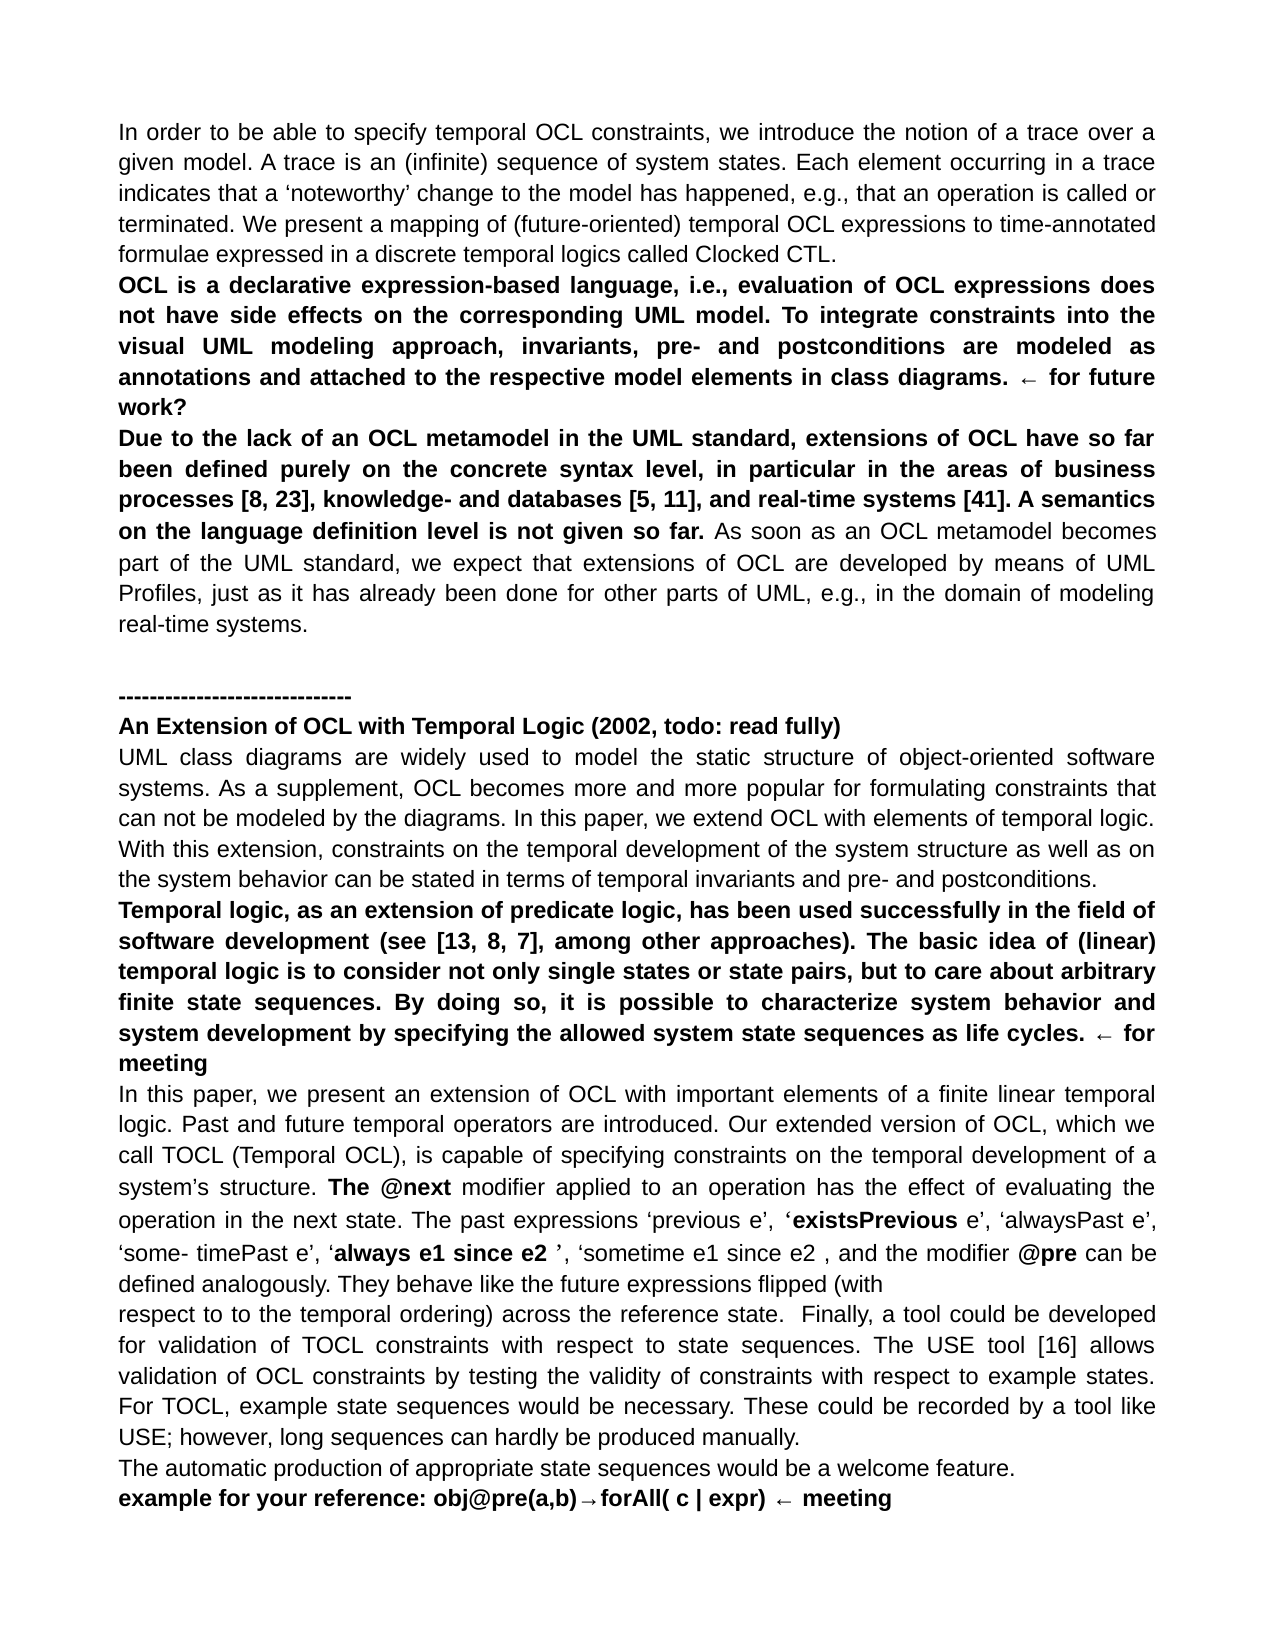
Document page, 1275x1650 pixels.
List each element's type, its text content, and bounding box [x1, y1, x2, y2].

text ------------------------------ [118, 682, 1157, 709]
text The automatic production of appropriate state sequences would be a welcome feature. [118, 1454, 1157, 1481]
text Temporal logic, as an extension of predicate logic, has been used successfully in the field of software development (see [13, 8, 7], among other approaches). The basic idea of (linear) temporal logic is to consider not only single states or state pairs, but to care about arbitrary finite state sequences. By doing so, it is possible to characterize system behavior and system development by specifying the allowed system state sequences as life cycles. ← for meeting [118, 896, 1157, 1076]
text UML class diagrams are widely used to model the static structure of object-oriented software systems. As a supplement, OCL becomes more and more popular for formulating constraints that can not be modeled by the diagrams. In this paper, we extend OCL with elements of temporal logic. With this extension, constraints on the temporal development of the system structure as well as on the system behavior can be stated in terms of temporal invariants and pre- and postconditions. [118, 743, 1157, 893]
text respect to to the temporal ordering) across the reference state. Finally, a tool could be developed for validation of TOCL constraints with respect to state sequences. The USE tool [16] allows validation of OCL constraints by testing the validity of constraints with respect to example states. For TOCL, example state sequences would be necessary. These could be recorded by a tool like USE; however, long sequences can hardly be produced manually. [118, 1301, 1157, 1450]
text In order to be able to specify temporal OCL constraints, we introduce the notion of a trace over a given model. A trace is an (infinite) sequence of system states. Each element occurring in a trace indicates that a ‘noteworthy’ change to the model has happened, e.g., that an operation is called or terminated. We present a mapping of (future-oriented) temporal OCL expressions to time-annotated formulae expressed in a discrete temporal logics called Clocked CTL. [118, 118, 1157, 267]
text An Extension of OCL with Temporal Logic (2002, todo: read fully) [118, 713, 1157, 739]
text In this paper, we present an extension of OCL with important elements of a finite linear temporal logic. Past and future temporal operators are introduced. Our extended version of OCL, which we call TOCL (Temporal OCL), is capable of specifying constraints on the temporal development of a system’s structure. The @next modifier applied to an operation has the effect of evaluating the operation in the next state. The past expressions ‘previous e’, ‘existsPrevious e’, ‘alwaysPast e’, ‘some- timePast e’, ‘always e1 since e2 ’, ‘sometime e1 since e2 , and the modifier @pre can be defined analogously. They behave like the future expressions flipped (with [118, 1080, 1157, 1297]
text OCL is a declarative expression-based language, i.e., evaluation of OCL expressions does not have side effects on the corresponding UML model. To integrate constraints into the visual UML modeling approach, invariants, pre- and postconditions are modeled as annotations and attached to the respective model elements in class diagrams. ← for future work? [118, 271, 1157, 421]
text example for your reference: obj@pre(a,b)→forAll( c | expr) ← meeting [118, 1484, 1157, 1511]
text Due to the lack of an OCL metamodel in the UML standard, extensions of OCL have so far been defined purely on the concrete syntax level, in particular in the areas of business processes [8, 23], knowledge- and databases [5, 11], and real-time systems [41]. A semantics on the language definition level is not given so far. As soon as an OCL metamodel becomes part of the UML standard, we expect that extensions of OCL are developed by means of UML Profiles, just as it has already been done for other parts of UML, e.g., in the domain of modeling real-time systems. [118, 424, 1157, 637]
